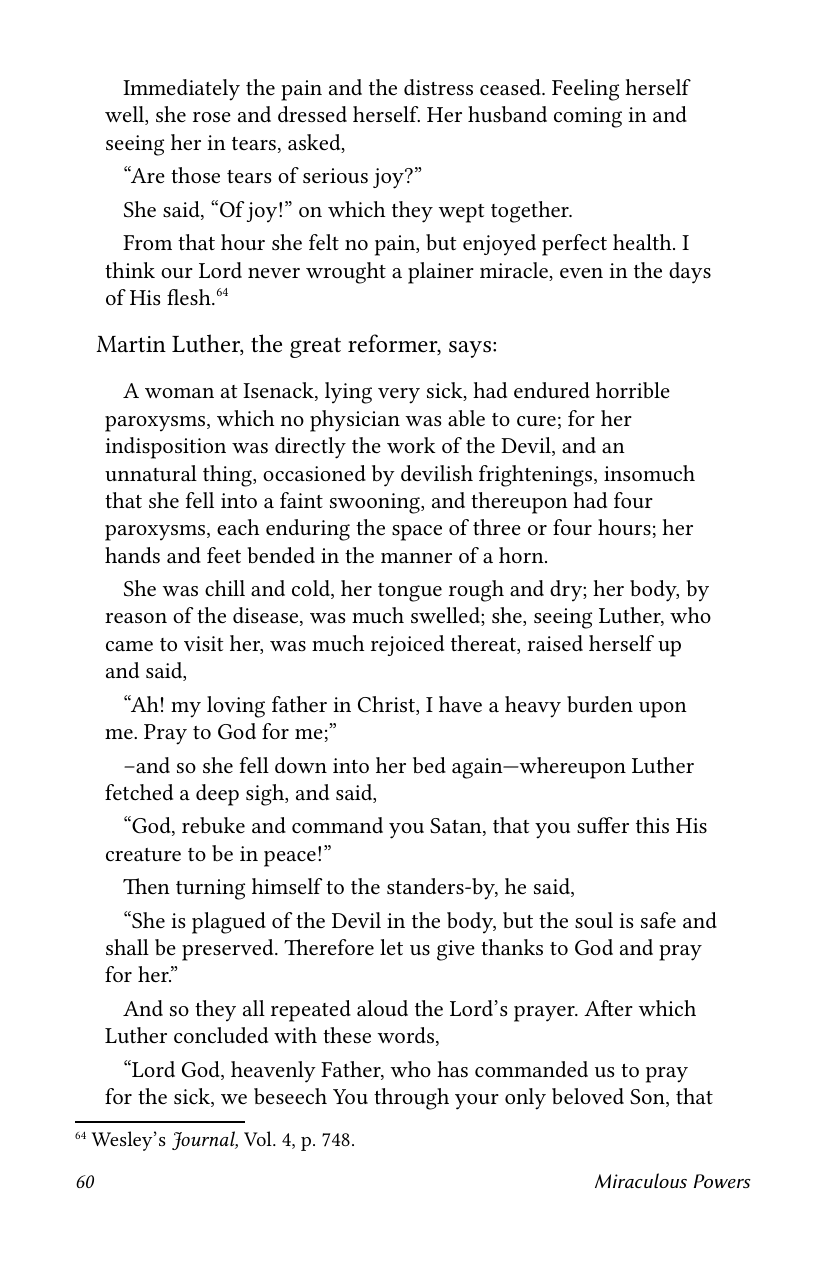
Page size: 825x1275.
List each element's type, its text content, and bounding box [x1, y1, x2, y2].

text She was chill and cold, her tongue rough and dry; her body, by reason of the disease, was much swelled; she, seeing Luther, who came to visit her, was much rejoiced thereat, raised herself up and said, [105, 576, 720, 684]
text Wesley’s Journal, Vol. 4, p. 748. [75, 1128, 750, 1152]
text From that hour she felt no pain, but enjoyed perfect health. I think our Lord never wrought a plainer miracle, even in the days of His flesh. [105, 230, 720, 311]
text –and so she fell down into her bed again—whereupon Luther fetched a deep sigh, and said, [105, 752, 720, 806]
text “Lord God, heavenly Father, who has commanded us to pray for the sick, we beseech You through your only beloved Son, that [105, 1057, 720, 1110]
text Martin Luther, the great reformer, says: [75, 330, 750, 359]
text “God, rebuke and command you Satan, that you suffer this His creature to be in peace!” [105, 813, 720, 867]
text Immediately the pain and the distress ceased. Feeling herself well, she rose and dressed herself. Her husband coming in and seeing her in tears, asked, [105, 75, 720, 156]
text A woman at Isenack, lying very sick, had endured horrible paroxysms, which no physician was able to cure; for her indisposition was directly the work of the Devil, and an unnatural thing, occasioned by devilish frightenings, insomuch that she fell into a faint swooning, and thereupon had four paroxysms, each enduring the space of three or four hours; her hands and feet bended in the manner of a horn. [105, 378, 720, 569]
text “She is plagued of the Devil in the body, but the soul is safe and shall be preserved. Therefore let us give thanks to God and pray for her.” [105, 908, 720, 988]
text “Ah! my loving father in Christ, I have a heavy burden upon me. Pray to God for me;” [105, 692, 720, 745]
text Then turning himself to the standers-by, he said, [105, 874, 720, 900]
text And so they all repeated aloud the Lord’s prayer. After which Luther concluded with these words, [105, 996, 720, 1049]
text “Are those tears of serious joy?” [105, 163, 720, 189]
text She said, “Of joy!” on which they wept together. [105, 197, 720, 223]
